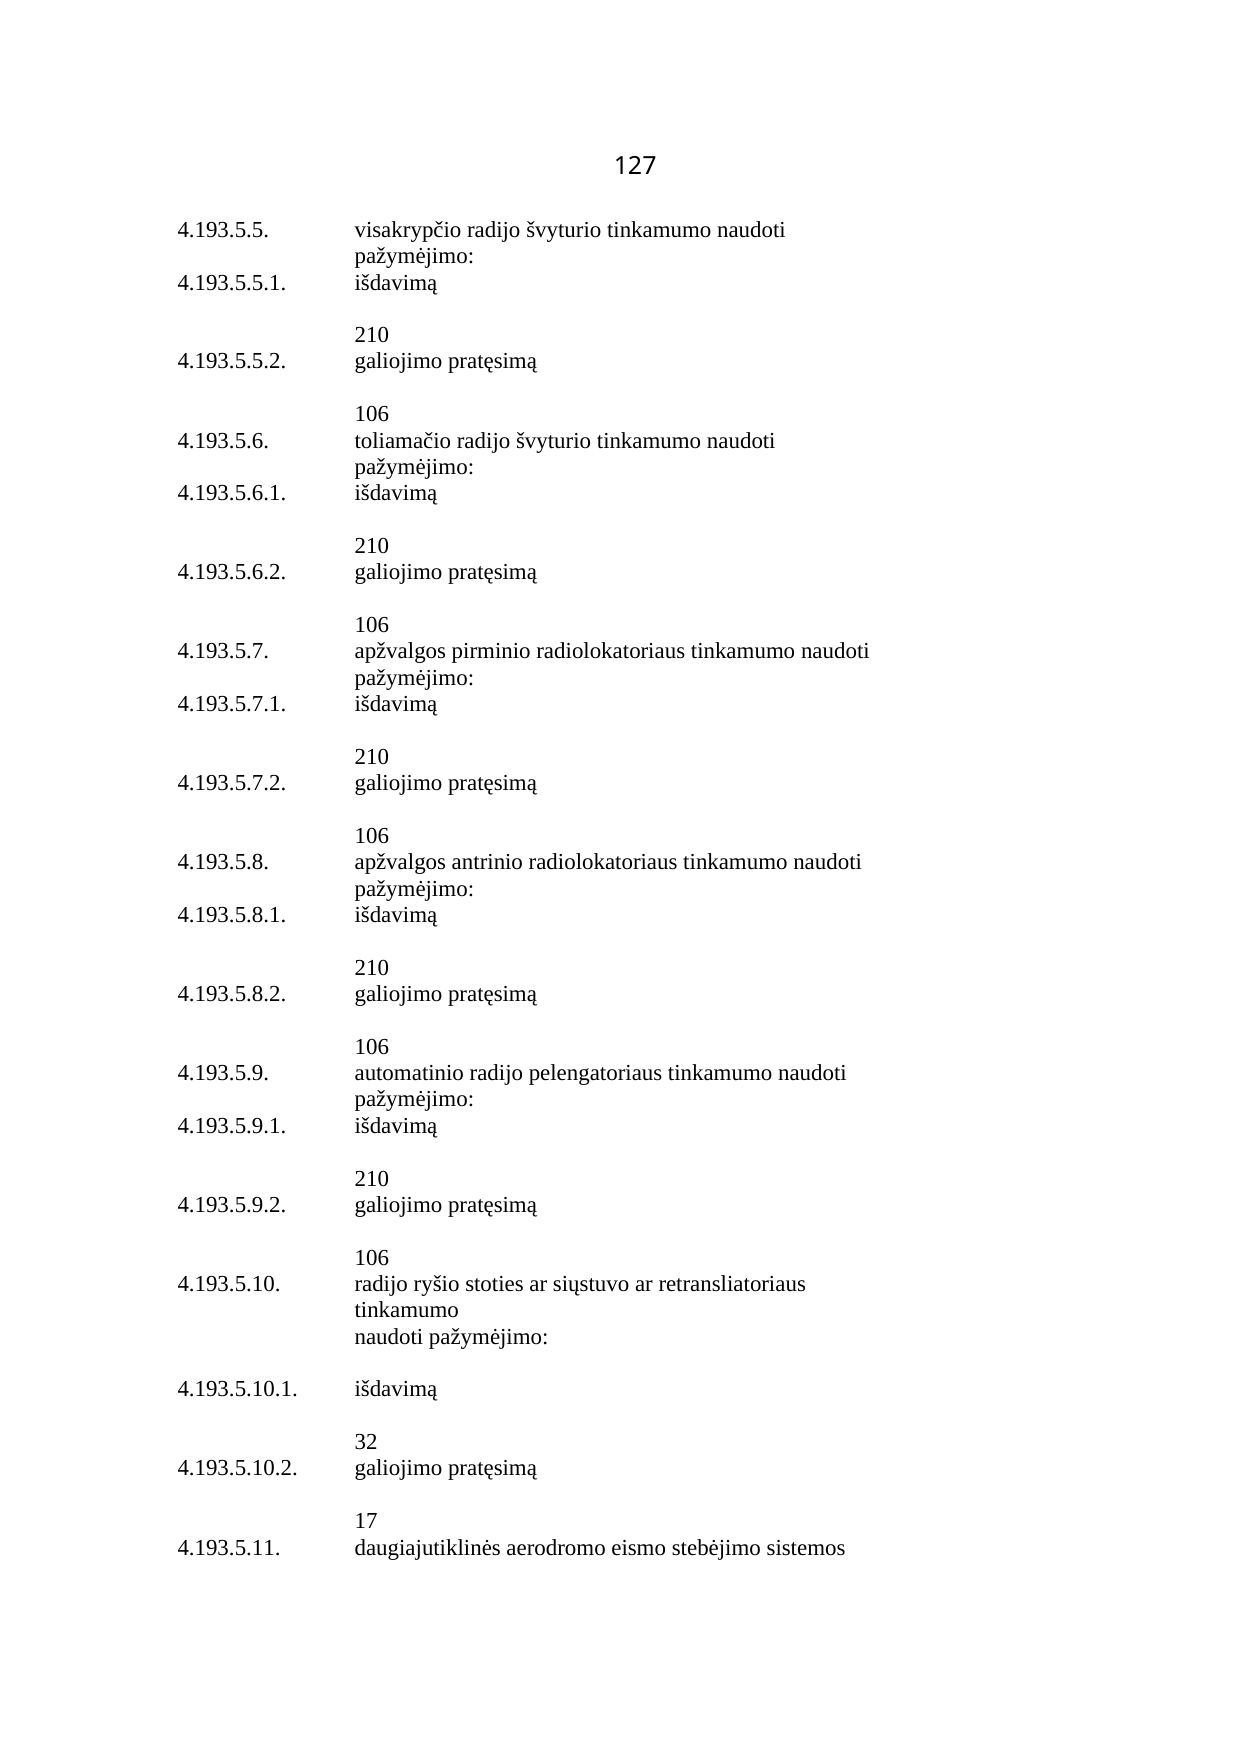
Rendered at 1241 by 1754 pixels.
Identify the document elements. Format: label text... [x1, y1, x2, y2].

text 4.193.5.8. apžvalgos antrinio radiolokatoriaus tinkamumo naudoti [177, 848, 892, 875]
text 4.193.5.6.1. išdavimą 210 [177, 479, 892, 558]
text 4.193.5.6. toliamačio radijo švyturio tinkamumo naudoti pažymėjimo: [177, 427, 892, 479]
text 4.193.5.7.1. išdavimą 210 [177, 690, 892, 769]
text 4.193.5.6.2. galiojimo pratęsimą 106 [177, 558, 892, 637]
text 4.193.5.7.2. galiojimo pratęsimą 106 [177, 769, 892, 848]
text pažymėjimo: [354, 875, 892, 901]
text 4.193.5.10. radijo ryšio stoties ar siųstuvo ar retransliatoriaus tinkamumo [177, 1270, 892, 1323]
text 4.193.5.8.1. išdavimą 210 [177, 901, 892, 980]
text 4.193.5.10.2. galiojimo pratęsimą 17 [177, 1454, 892, 1533]
text pažymėjimo: [354, 664, 892, 690]
text 4.193.5.9.1. išdavimą 210 [177, 1112, 892, 1191]
text naudoti pažymėjimo: [354, 1323, 892, 1375]
text 4.193.5.9.2. galiojimo pratęsimą 106 [177, 1191, 892, 1270]
text pažymėjimo: [354, 1086, 892, 1112]
text 4.193.5.10.1. išdavimą 32 [177, 1375, 892, 1454]
text 4.193.5.9. automatinio radijo pelengatoriaus tinkamumo naudoti [177, 1059, 892, 1086]
text 4.193.5.7. apžvalgos pirminio radiolokatoriaus tinkamumo naudoti [177, 637, 892, 664]
text 4.193.5.5. visakrypčio radijo švyturio tinkamumo naudoti pažymėjimo: [177, 216, 892, 268]
text 4.193.5.5.1. išdavimą 210 [177, 268, 892, 348]
text 4.193.5.11. daugiajutiklinės aerodromo eismo stebėjimo sistemos [177, 1533, 892, 1560]
text 4.193.5.5.2. galiojimo pratęsimą 106 [177, 348, 892, 427]
text 4.193.5.8.2. galiojimo pratęsimą 106 [177, 980, 892, 1059]
